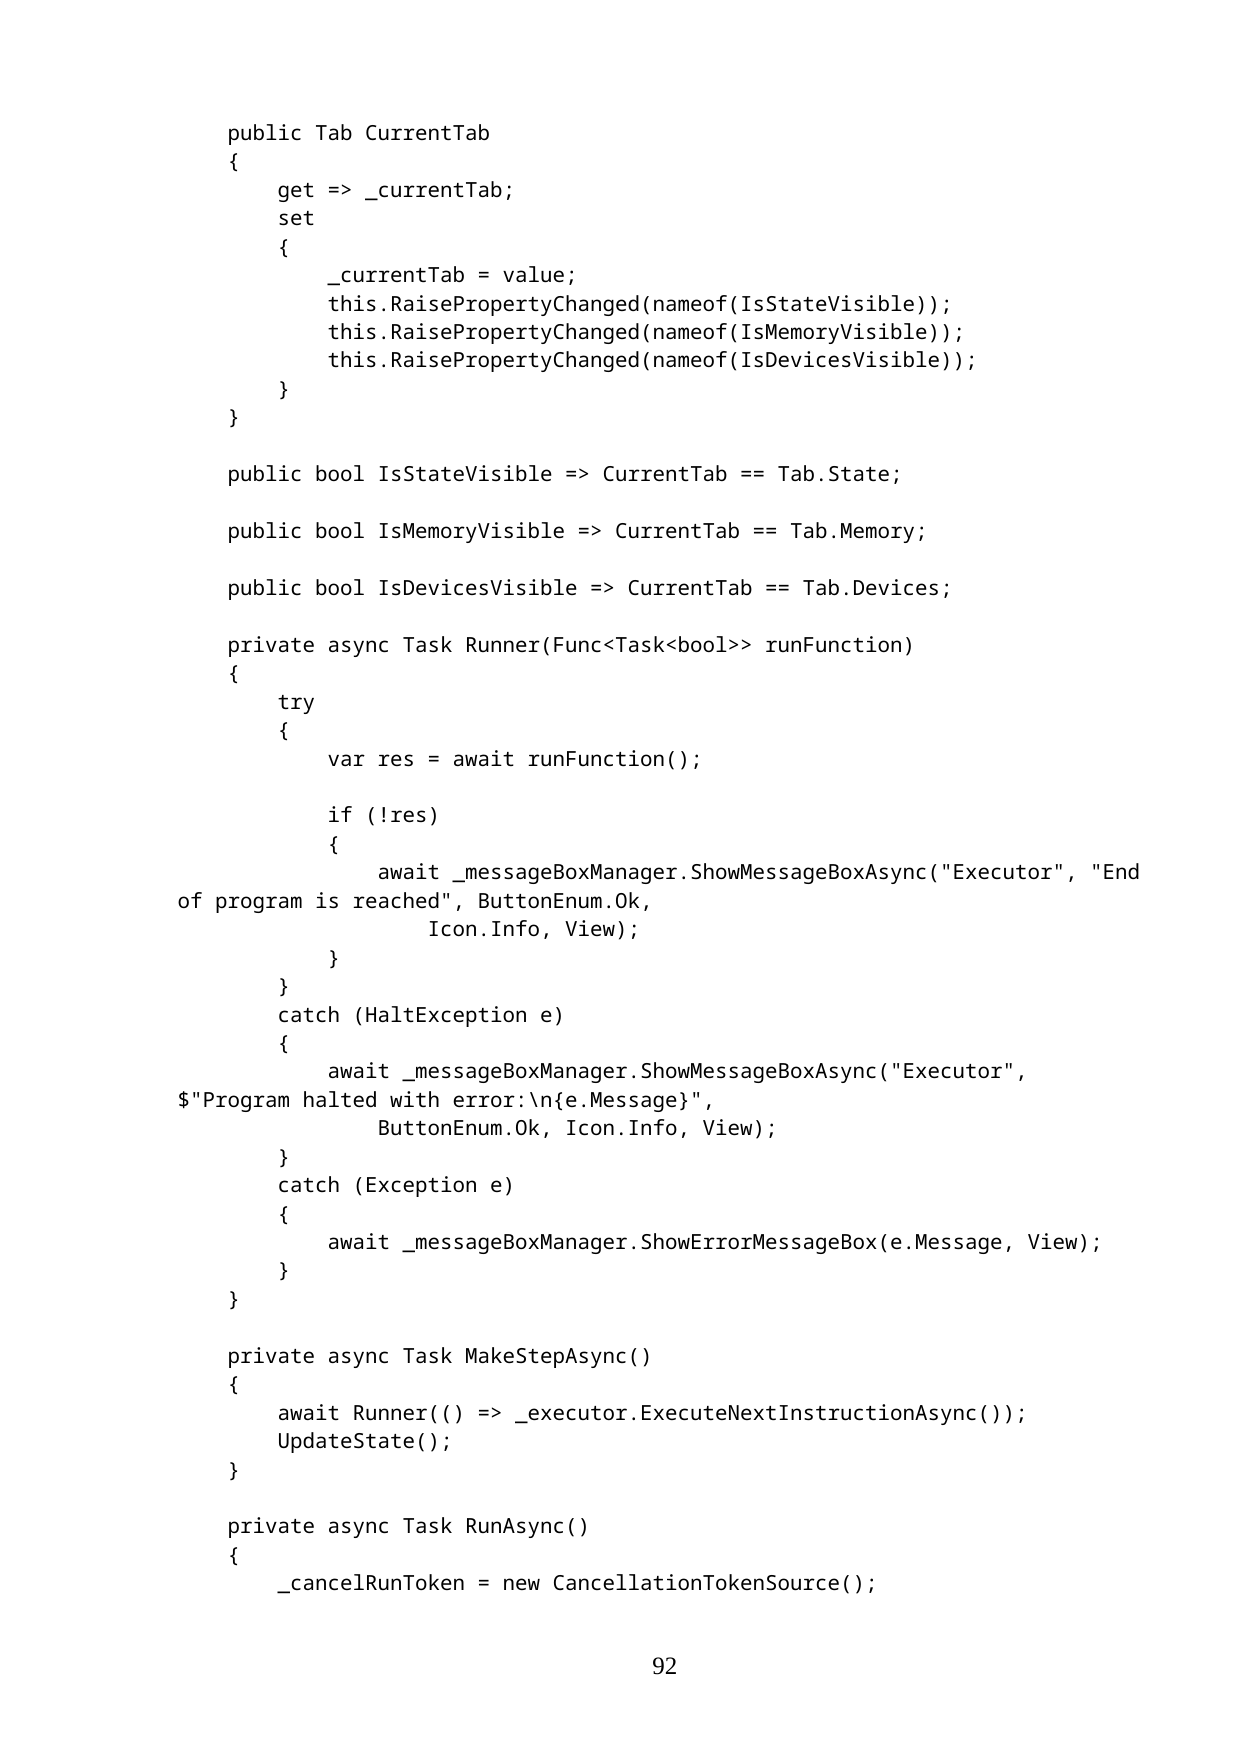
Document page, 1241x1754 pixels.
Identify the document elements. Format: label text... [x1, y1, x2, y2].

table_header public Tab CurrentTab { get => _currentTab; set { _currentTab = value; this.RaisePropertyChanged(nameof(IsStateVisible)); this.RaisePropertyChanged(nameof(IsMemoryVisible)); this.RaisePropertyChanged(nameof(IsDevicesVisible)); } } public bool IsStateVisible => CurrentTab == Tab.State; public bool IsMemoryVisible => CurrentTab == Tab.Memory; public bool IsDevicesVisible => CurrentTab == Tab.Devices; private async Task Runner(Func<Task<bool>> runFunction) { try { var res = await runFunction(); if (!res) { await _messageBoxManager.ShowMessageBoxAsync("Executor", "End of program is reached", ButtonEnum.Ok, Icon.Info, View); } } catch (HaltException e) { await _messageBoxManager.ShowMessageBoxAsync("Executor", $"Program halted with error:\n{e.Message}", ButtonEnum.Ok, Icon.Info, View); } catch (Exception e) { await _messageBoxManager.ShowErrorMessageBox(e.Message, View); } } private async Task MakeStepAsync() { await Runner(() => _executor.ExecuteNextInstructionAsync()); UpdateState(); } private async Task RunAsync() { _cancelRunToken = new CancellationTokenSource(); [177, 118, 1152, 1597]
